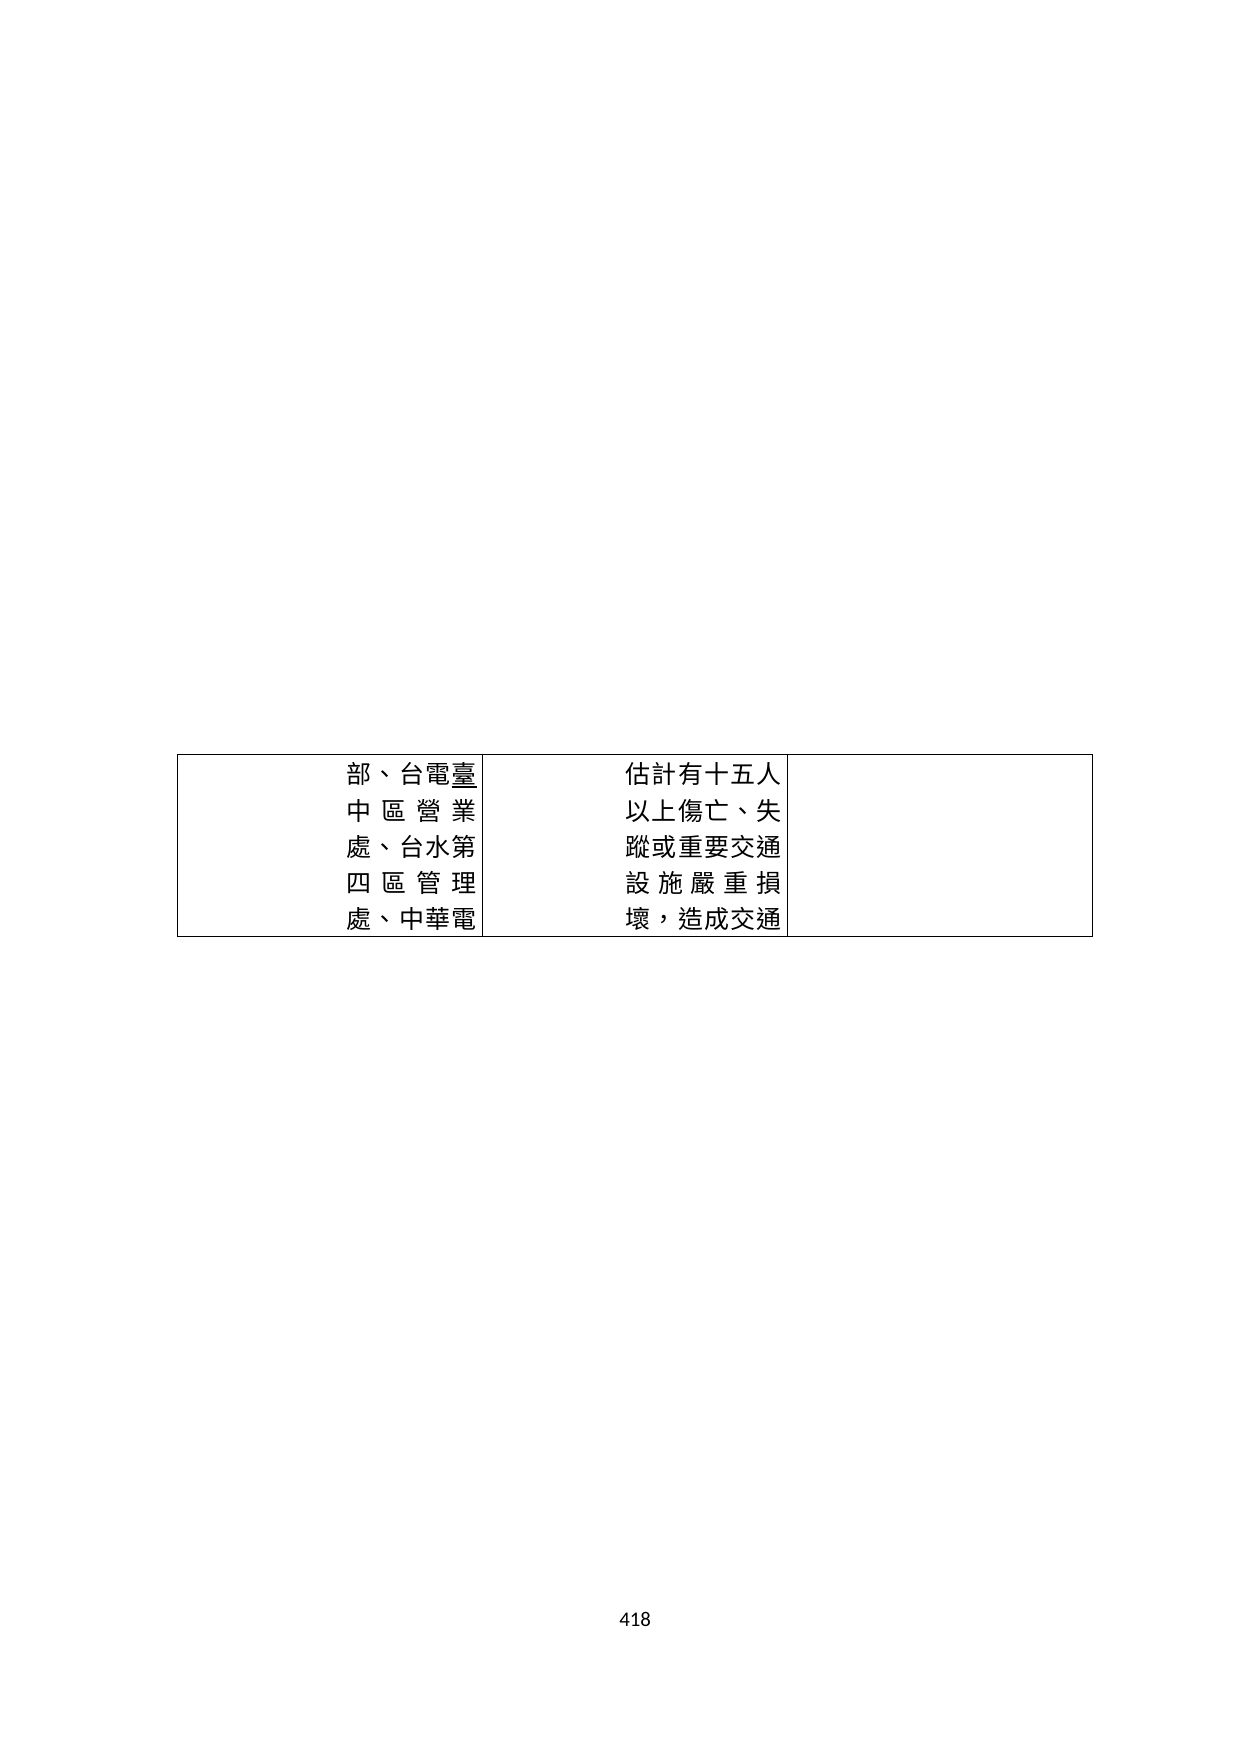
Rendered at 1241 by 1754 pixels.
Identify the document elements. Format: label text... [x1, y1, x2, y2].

table_cell 估計有十五人以上傷亡、失蹤或重要交通設施嚴重損壞，造成交通 [483, 755, 787, 936]
table_cell [788, 755, 1092, 936]
table_cell 部、台電臺中區營業處、台水第四區管理處、中華電 [178, 755, 482, 936]
